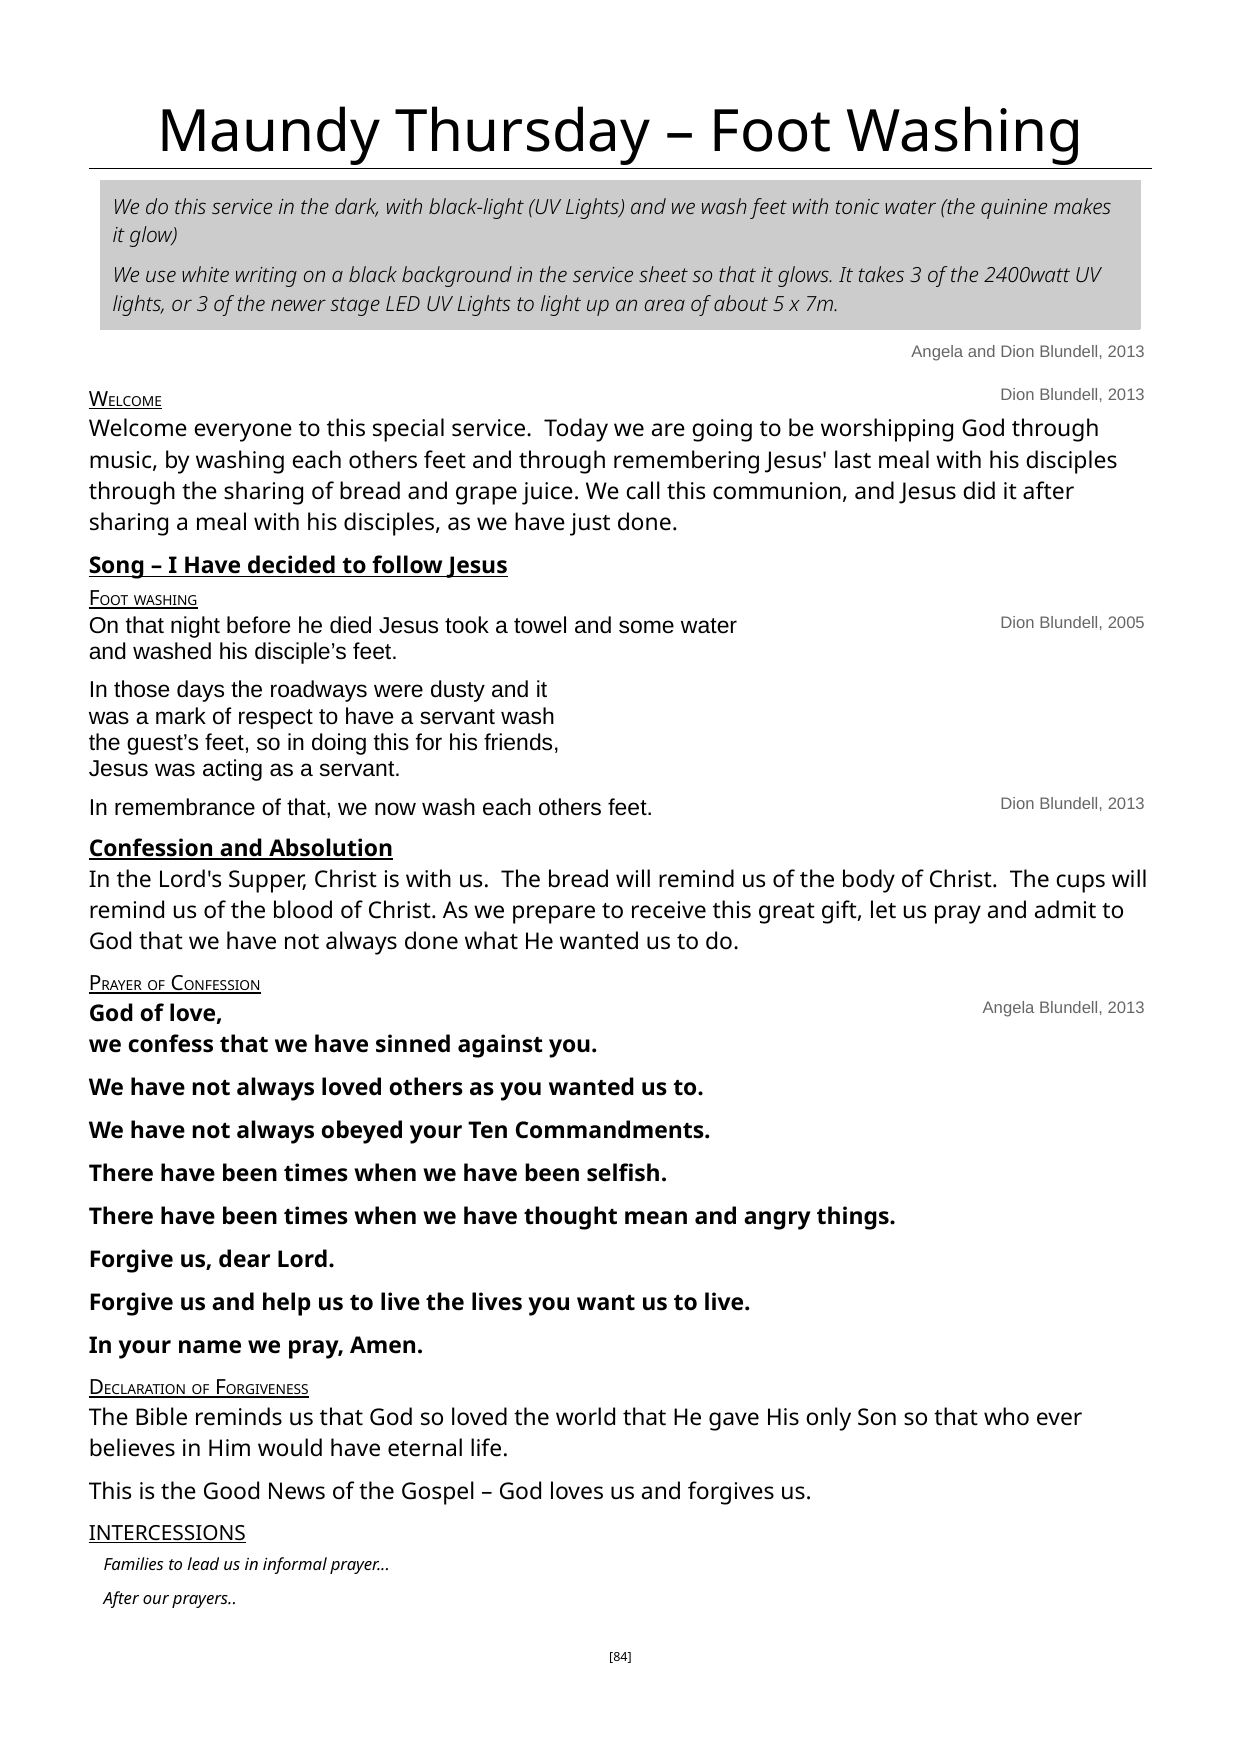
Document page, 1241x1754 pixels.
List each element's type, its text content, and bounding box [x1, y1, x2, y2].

text There have been times when we have been selfish. [88, 1157, 1152, 1188]
text Welcome everyone to this special service. Today we are going to be worshipping God through music, by washing each others feet and through remembering Jesus' last meal with his disciples through the sharing of bread and grape juice. We call this communion, and Jesus did it after sharing a meal with his disciples, as we have just done. [88, 412, 1152, 537]
text There have been times when we have thought mean and angry things. [88, 1200, 1152, 1231]
subtitle Welcome [88, 384, 1152, 412]
subtitle Prayer of Confession [88, 968, 1152, 997]
text We use white writing on a black background in the service sheet so that it glows. It takes 3 of the 2400watt UV lights, or 3 of the newer stage LED UV Lights to light up an area of about 5 x 7m. [101, 248, 1140, 329]
subtitle Song – I Have decided to follow Jesus [88, 549, 1152, 580]
text In remembrance of that, we now wash each others feet. [88, 793, 1152, 820]
text Forgive us, dear Lord. [88, 1243, 1152, 1274]
text After our prayers.. [103, 1587, 1152, 1609]
text God of love, we confess that we have sinned against you. [88, 997, 1152, 1059]
text In those days the roadways were dusty and it was a mark of respect to have a servant wash the guest’s feet, so in doing this for his friends, Jesus was acting as a servant. [88, 676, 1152, 782]
text Forgive us and help us to live the lives you want us to live. [88, 1286, 1152, 1317]
subtitle Declaration of Forgiveness [88, 1372, 1152, 1401]
text In your name we pray, Amen. [88, 1329, 1152, 1360]
subtitle Foot washing [88, 583, 1152, 612]
text The Bible reminds us that God so loved the world that He gave His only Son so that who ever believes in Him would have eternal life. [88, 1401, 1152, 1463]
text On that night before he died Jesus took a towel and some water and washed his disciple’s feet. [88, 612, 1152, 664]
text We have not always obeyed your Ten Commandments. [88, 1114, 1152, 1145]
text We do this service in the dark, with black-light (UV Lights) and we wash feet with tonic water (the quinine makes it glow) [101, 181, 1140, 248]
text This is the Good News of the Gospel – God loves us and forgives us. [88, 1475, 1152, 1506]
text We have not always loved others as you wanted us to. [88, 1071, 1152, 1102]
title Maundy Thursday – Foot Washing [88, 88, 1152, 168]
text Families to lead us in informal prayer... [103, 1552, 1152, 1575]
subtitle INTERCESSIONS [88, 1518, 1152, 1546]
subtitle Confession and Absolution [88, 832, 1152, 863]
text In the Lord's Supper, Christ is with us. The bread will remind us of the body of Christ. The cups will remind us of the blood of Christ. As we prepare to receive this great gift, let us pray and admit to God that we have not always done what He wanted us to do. [88, 863, 1152, 957]
